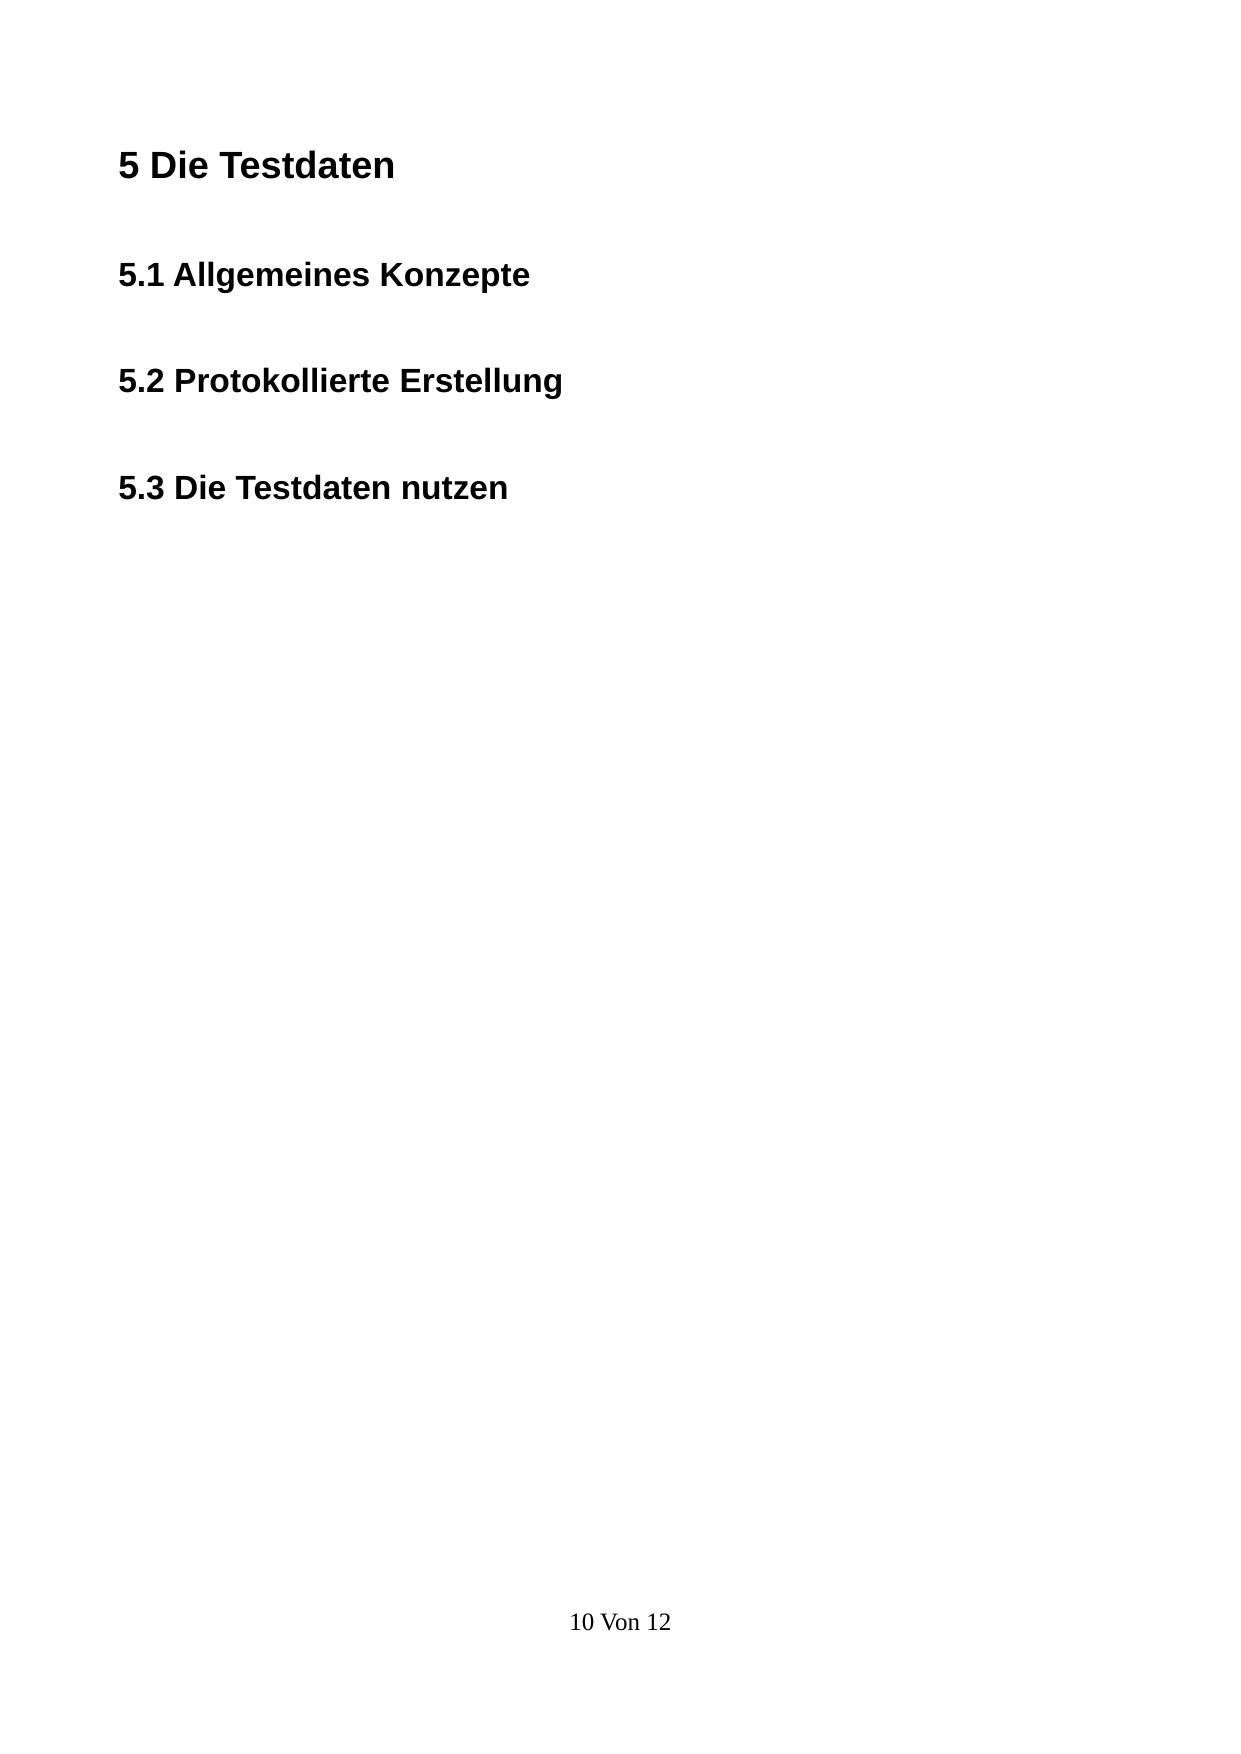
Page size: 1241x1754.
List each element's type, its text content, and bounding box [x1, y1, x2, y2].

subtitle 5 Die Testdaten [118, 143, 1122, 187]
subtitle 5.3 Die Testdaten nutzen [118, 467, 1122, 506]
subtitle 5.2 Protokollierte Erstellung [118, 361, 1122, 400]
subtitle 5.1 Allgemeines Konzepte [118, 254, 1122, 293]
